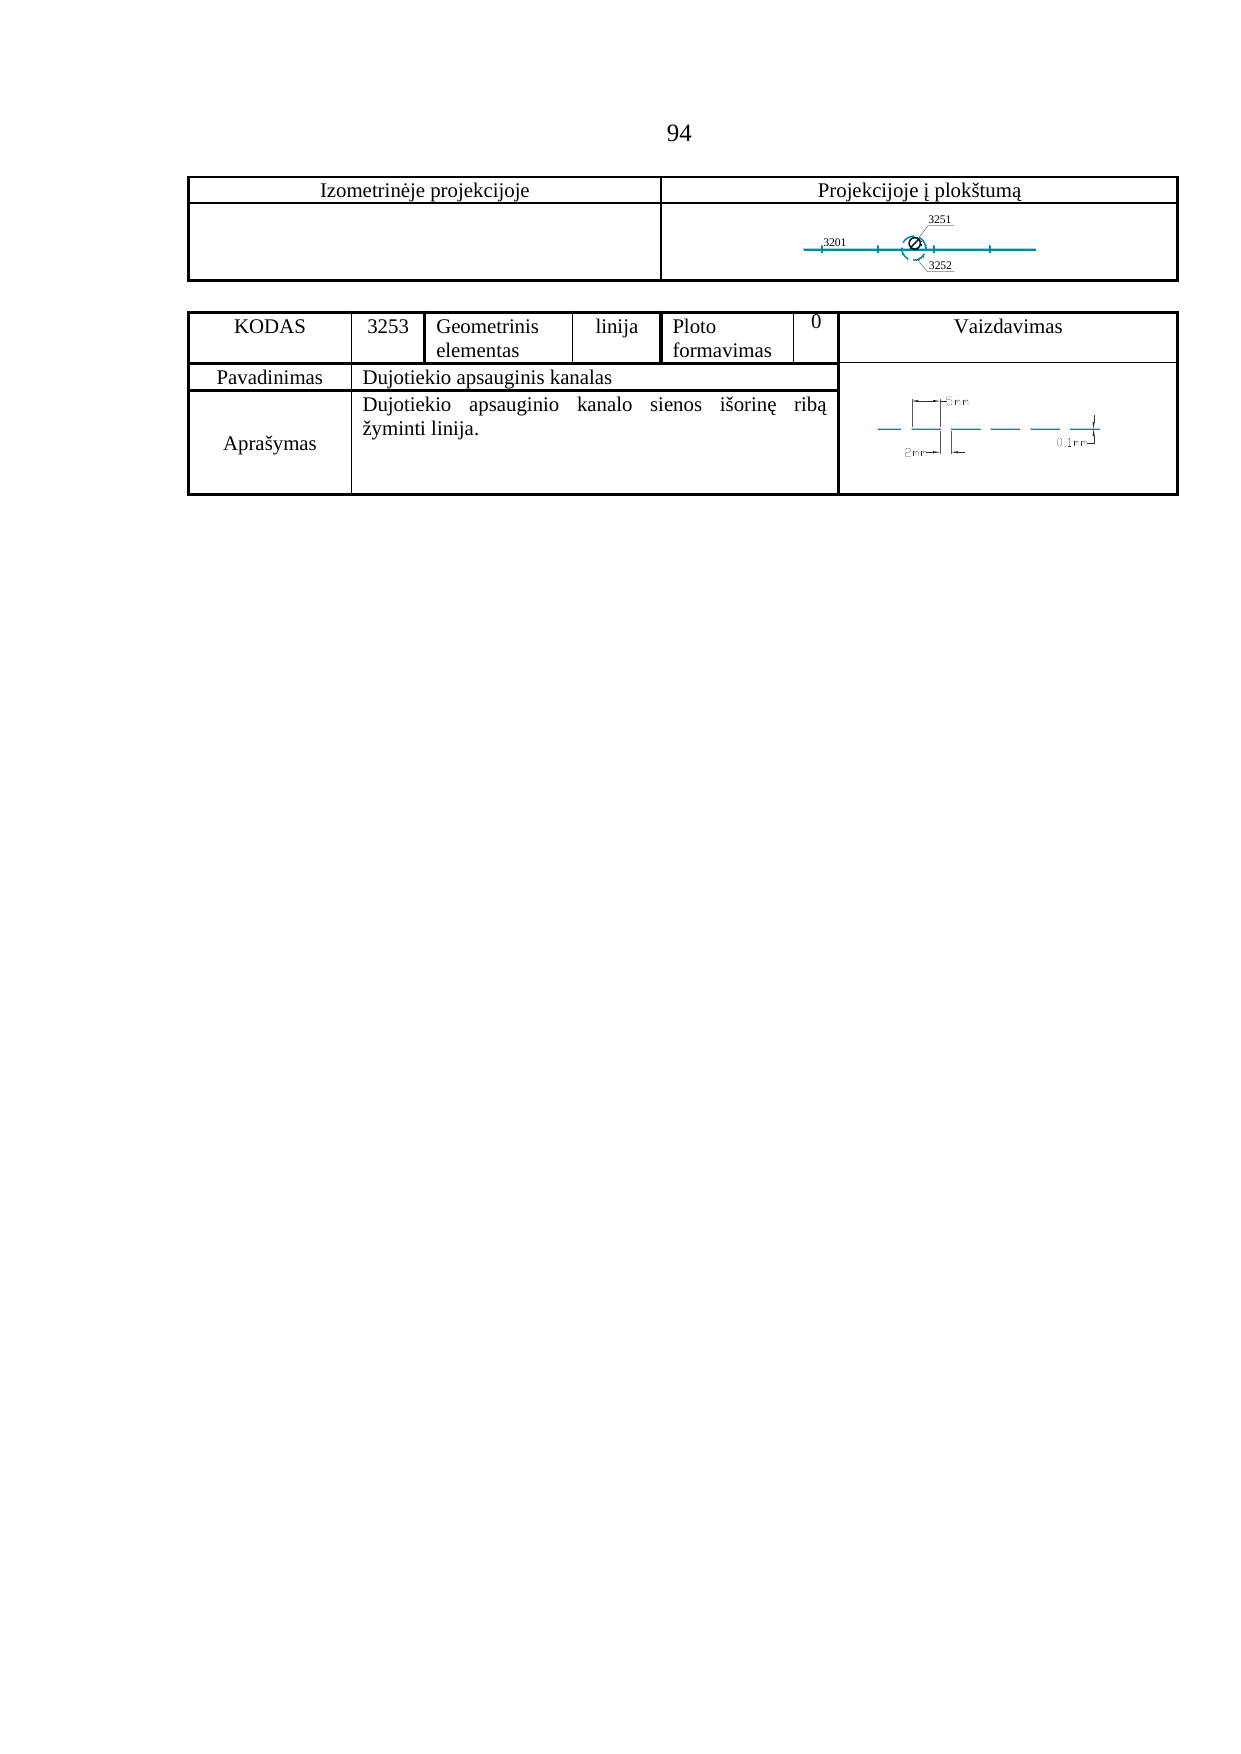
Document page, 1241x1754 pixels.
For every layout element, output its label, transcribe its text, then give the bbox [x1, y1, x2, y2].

table_cell Dujotiekio apsauginis kanalas [352, 365, 837, 389]
table_cell Dujotiekio apsauginio kanalo sienos išorinę ribą žyminti linija. [352, 392, 837, 493]
table_header Geometrinis elementas [426, 314, 572, 362]
table_cell [840, 363, 1176, 493]
table_cell Aprašymas [190, 392, 351, 493]
table_header  [794, 314, 837, 362]
table_cell [662, 204, 1176, 279]
table_header KODAS [190, 314, 351, 362]
table_header Ploto formavimas [663, 314, 793, 362]
table_header Vaizdavimas [840, 314, 1176, 362]
table_cell Pavadinimas [190, 365, 351, 389]
table_header 3253 [352, 314, 423, 362]
table_cell [190, 204, 660, 279]
table_header linija [573, 314, 659, 362]
table_cell Projekcijoje į plokštumą [662, 178, 1176, 202]
table_cell Izometrinėje projekcijoje [190, 178, 660, 202]
